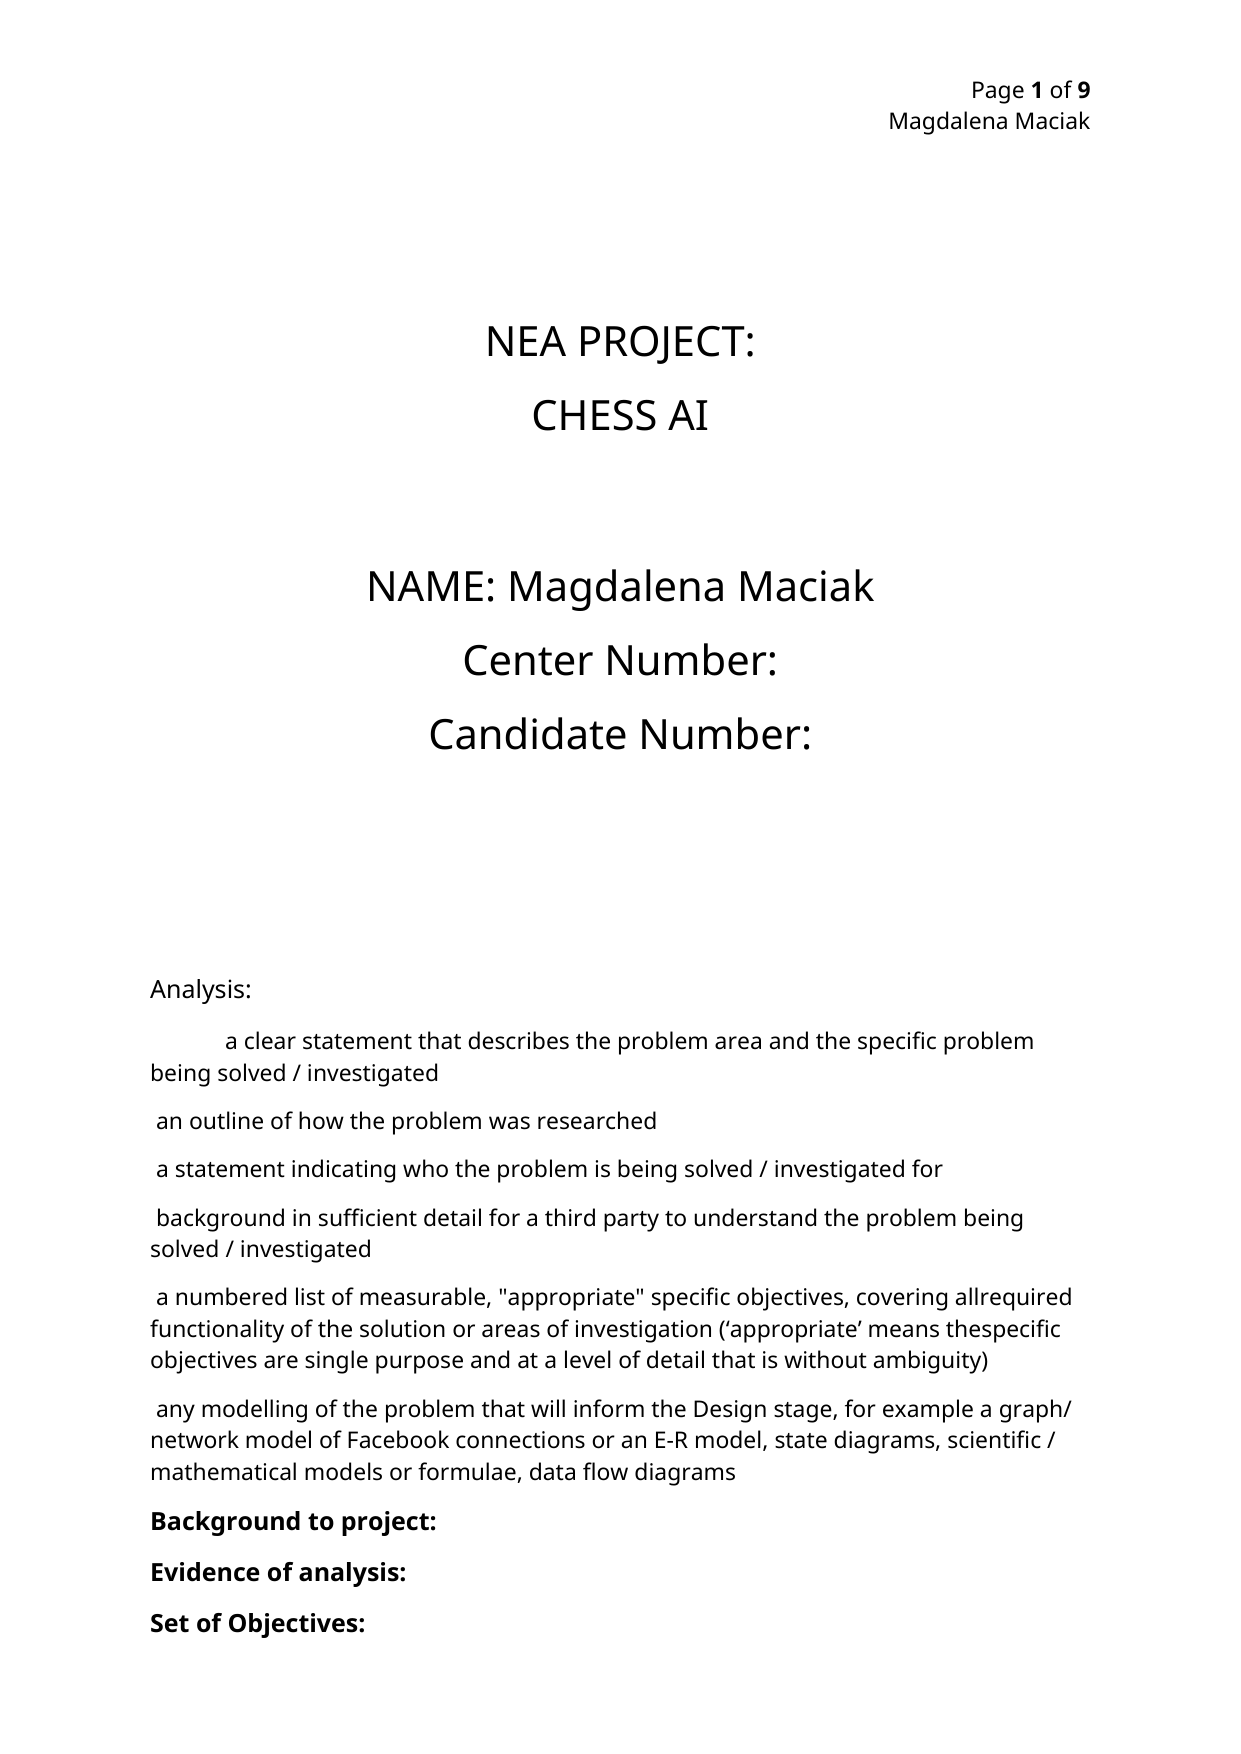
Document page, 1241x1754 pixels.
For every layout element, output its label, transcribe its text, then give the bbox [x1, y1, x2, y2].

text Center Number: [150, 631, 1090, 687]
text NEA PROJECT: [150, 312, 1090, 369]
text NAME: Magdalena Maciak [150, 557, 1090, 613]
text a clear statement that describes the problem area and the specific problem being solved / investigated [150, 1022, 1090, 1088]
text CHESS AI [150, 386, 1090, 443]
text Analysis: [150, 971, 1090, 1005]
text a numbered list of measurable, "appropriate" specific objectives, covering allrequired functionality of the solution or areas of investigation (‘appropriate’ means thespecific objectives are single purpose and at a level of detail that is without ambiguity) [150, 1281, 1090, 1376]
text Background to project: [150, 1504, 1090, 1538]
text any modelling of the problem that will inform the Design stage, for example a graph/ network model of Facebook connections or an E-R model, state diagrams, scientific / mathematical models or formulae, data flow diagrams [150, 1393, 1090, 1487]
text Candidate Number: [150, 704, 1090, 761]
text background in sufficient detail for a third party to understand the problem being solved / investigated [150, 1201, 1090, 1264]
text an outline of how the problem was researched [150, 1105, 1090, 1136]
text a statement indicating who the problem is being solved / investigated for [150, 1153, 1090, 1184]
text Set of Objectives: [150, 1606, 1090, 1640]
text Evidence of analysis: [150, 1555, 1090, 1589]
